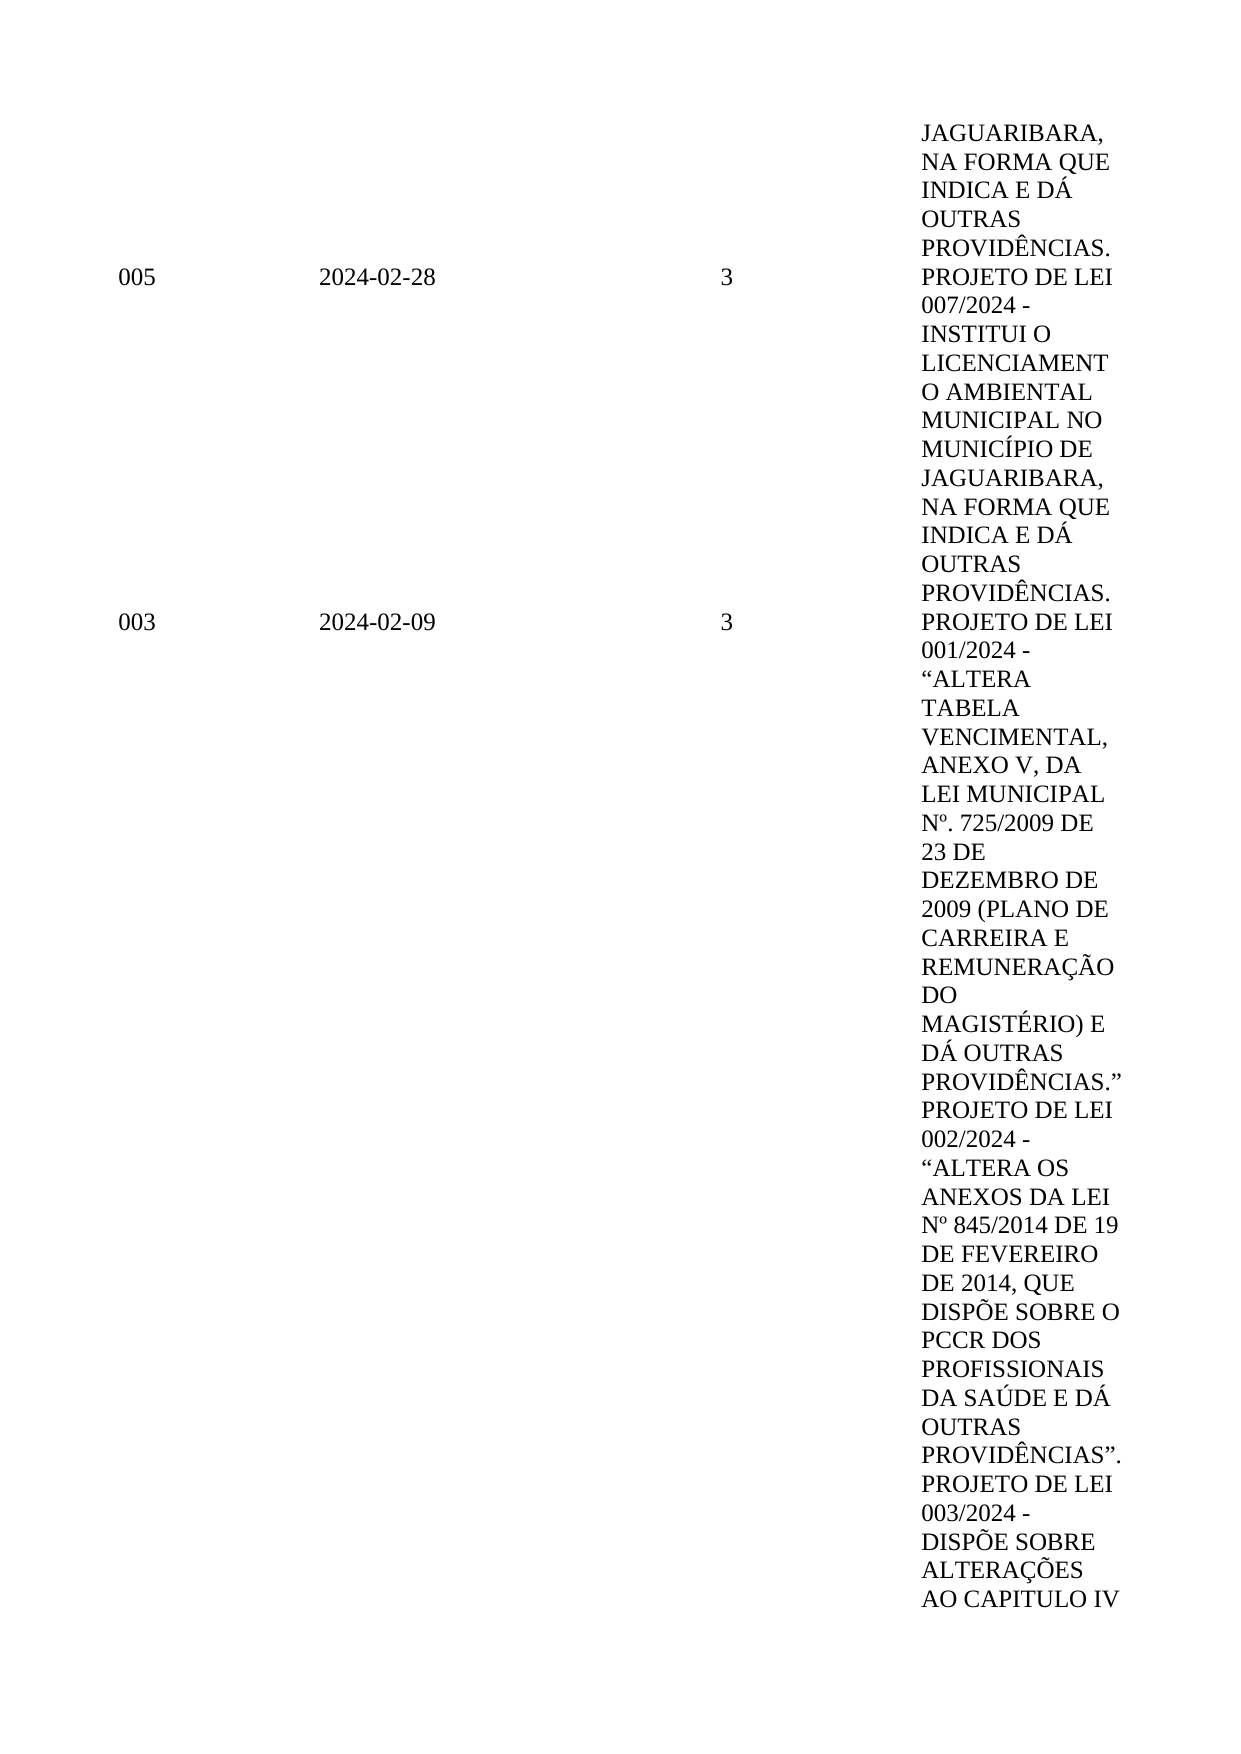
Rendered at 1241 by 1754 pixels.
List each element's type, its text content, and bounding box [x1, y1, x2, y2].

table_cell 3 [720, 607, 921, 1613]
table_cell 2024-02-28 [319, 262, 519, 607]
table_cell 003 [118, 607, 319, 1613]
table_cell JAGUARIBARA, NA FORMA QUE INDICA E DÁ OUTRAS PROVIDÊNCIAS. [921, 118, 1122, 262]
table_cell [520, 262, 720, 607]
table_cell [118, 118, 319, 262]
table_cell [520, 118, 720, 262]
table_cell 3 [720, 262, 921, 607]
table_cell 005 [118, 262, 319, 607]
table_cell [720, 118, 921, 262]
table_cell PROJETO DE LEI 001/2024 - “ALTERA TABELA VENCIMENTAL, ANEXO V, DA LEI MUNICIPAL Nº. 725/2009 DE 23 DE DEZEMBRO DE 2009 (PLANO DE CARREIRA E REMUNERAÇÃO DO MAGISTÉRIO) E DÁ OUTRAS PROVIDÊNCIAS.” PROJETO DE LEI 002/2024 - “ALTERA OS ANEXOS DA LEI Nº 845/2014 DE 19 DE FEVEREIRO DE 2014, QUE DISPÕE SOBRE O PCCR DOS PROFISSIONAIS DA SAÚDE E DÁ OUTRAS PROVIDÊNCIAS”. PROJETO DE LEI 003/2024 - DISPÕE SOBRE ALTERAÇÕES AO CAPITULO IV [921, 607, 1122, 1613]
table_cell PROJETO DE LEI 007/2024 - INSTITUI O LICENCIAMENTO AMBIENTAL MUNICIPAL NO MUNICÍPIO DE JAGUARIBARA, NA FORMA QUE INDICA E DÁ OUTRAS PROVIDÊNCIAS. [921, 262, 1122, 607]
table_cell [319, 118, 519, 262]
table_cell 2024-02-09 [319, 607, 519, 1613]
table_cell [520, 607, 720, 1613]
